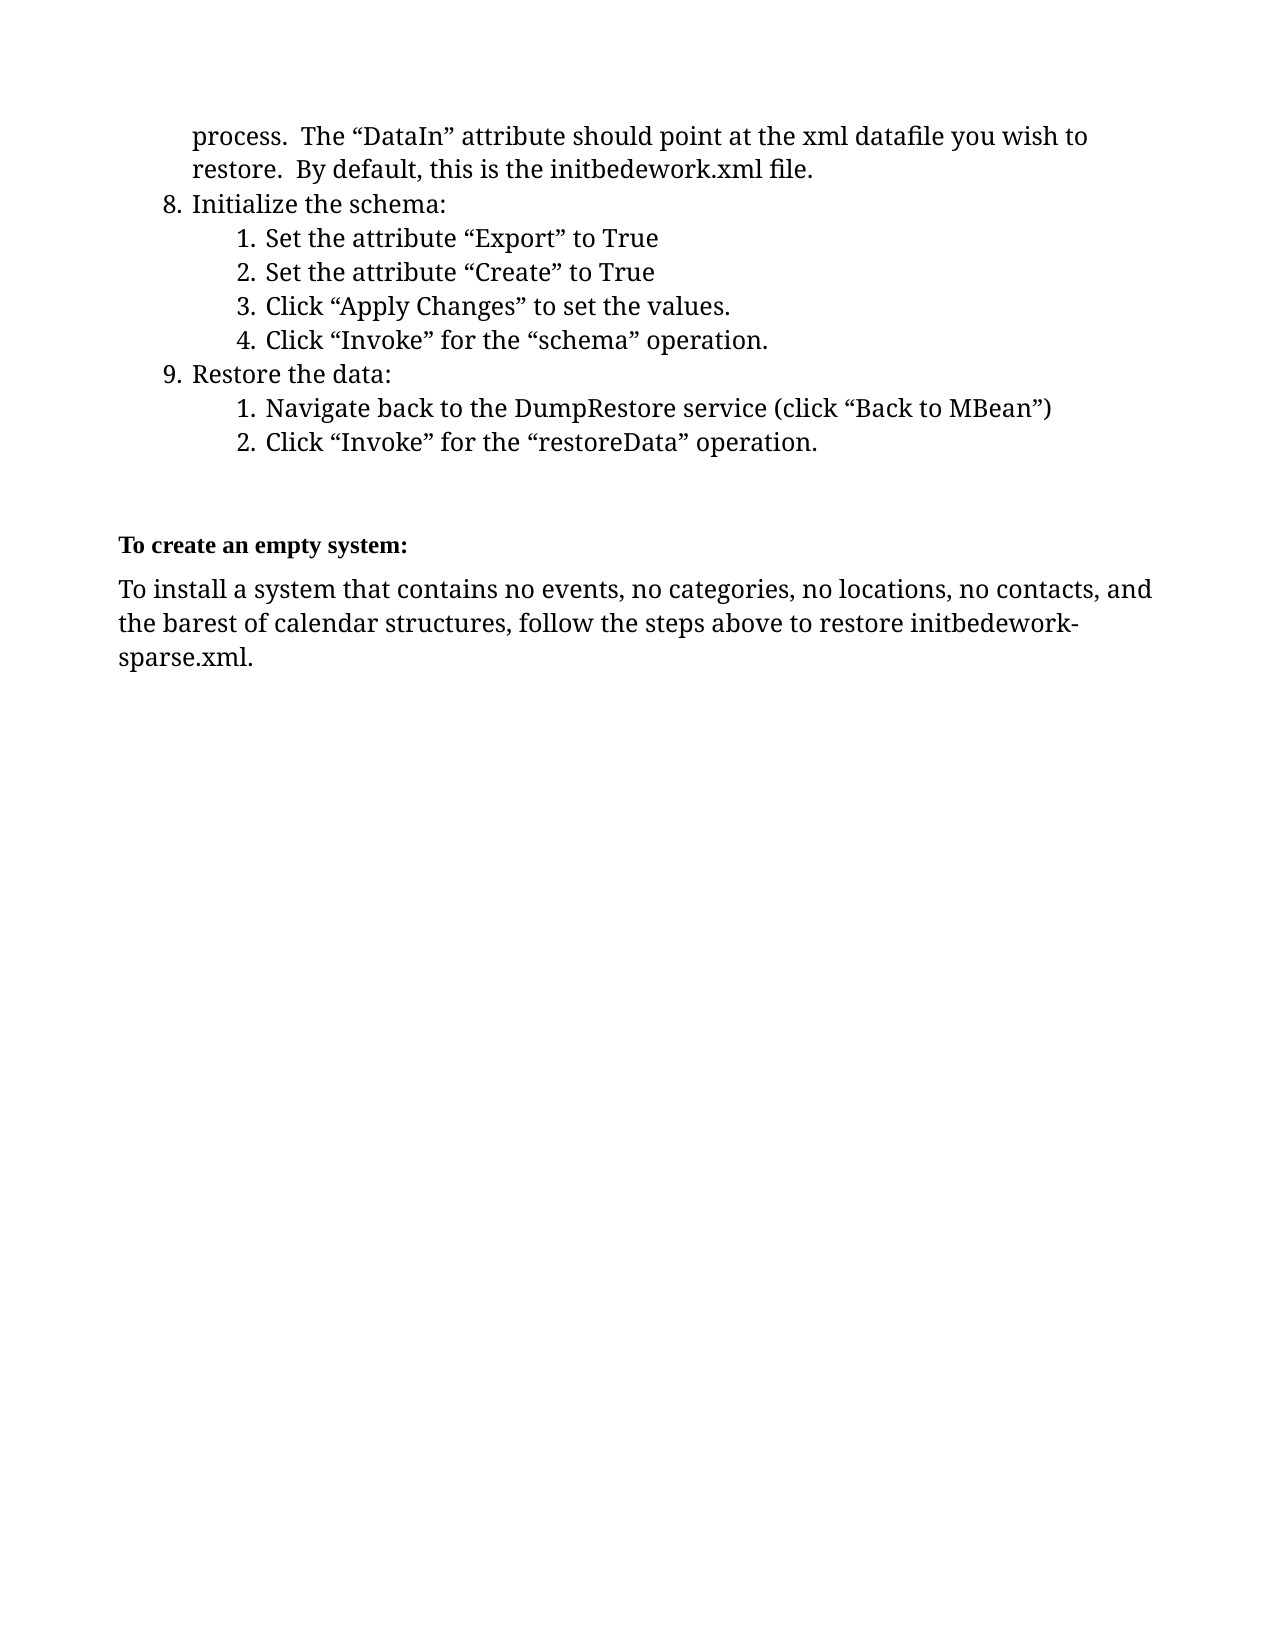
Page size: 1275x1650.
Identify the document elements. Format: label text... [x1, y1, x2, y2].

list Restore the data: [162, 357, 1157, 391]
list Navigate back to the DumpRestore service (click “Back to MBean”) [236, 391, 1157, 425]
list Set the attribute “Create” to True [236, 254, 1157, 288]
list Click “Invoke” for the “restoreData” operation. [236, 425, 1157, 459]
text To install a system that contains no events, no categories, no locations, no contacts, and the barest of calendar structures, follow the steps above to restore initbedework-sparse.xml. [118, 572, 1157, 674]
list Click “Apply Changes” to set the values. [236, 288, 1157, 322]
list process. The “DataIn” attribute should point at the xml datafile you wish to restore. By default, this is the initbedework.xml file. [162, 118, 1157, 186]
list Initialize the schema: [162, 186, 1157, 220]
list Set the attribute “Export” to True [236, 220, 1157, 254]
subtitle To create an empty system: [118, 530, 1157, 559]
list Click “Invoke” for the “schema” operation. [236, 322, 1157, 357]
